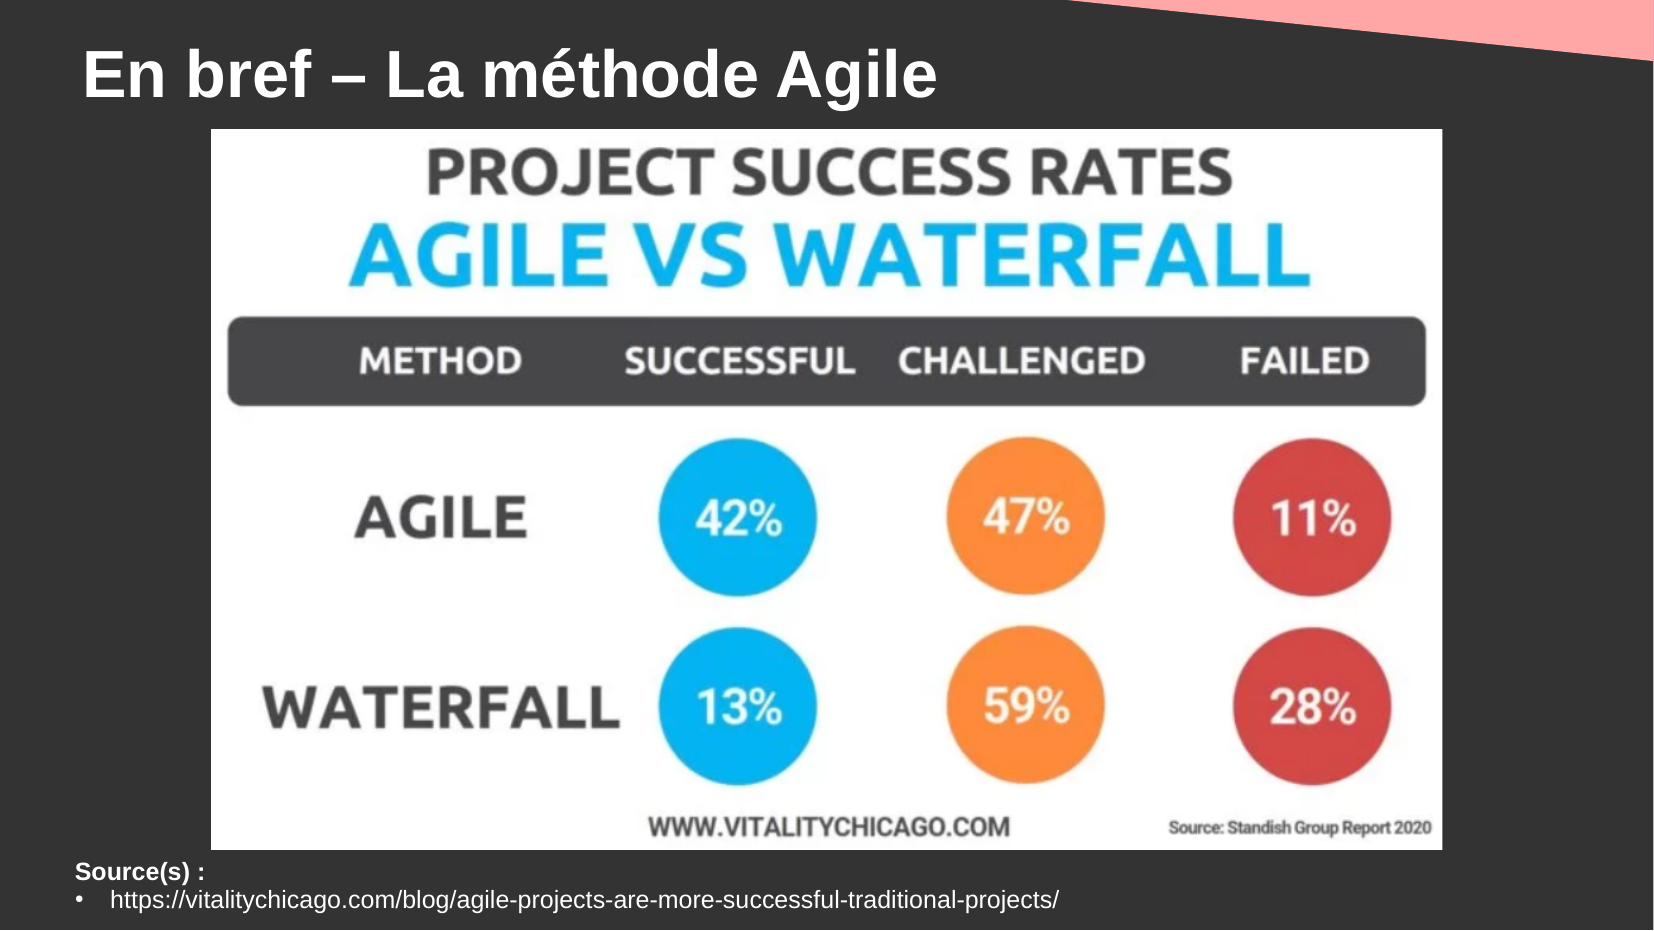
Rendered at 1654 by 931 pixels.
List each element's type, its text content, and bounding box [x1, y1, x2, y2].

text_box [1067, 0, 1654, 62]
picture [211, 129, 1443, 850]
text_box Source(s) : https://vitalitychicago.com/blog/agile-projects-are-more-successful-traditional-projects/ [60, 850, 1546, 922]
title En bref – La méthode Agile [82, 37, 1571, 122]
